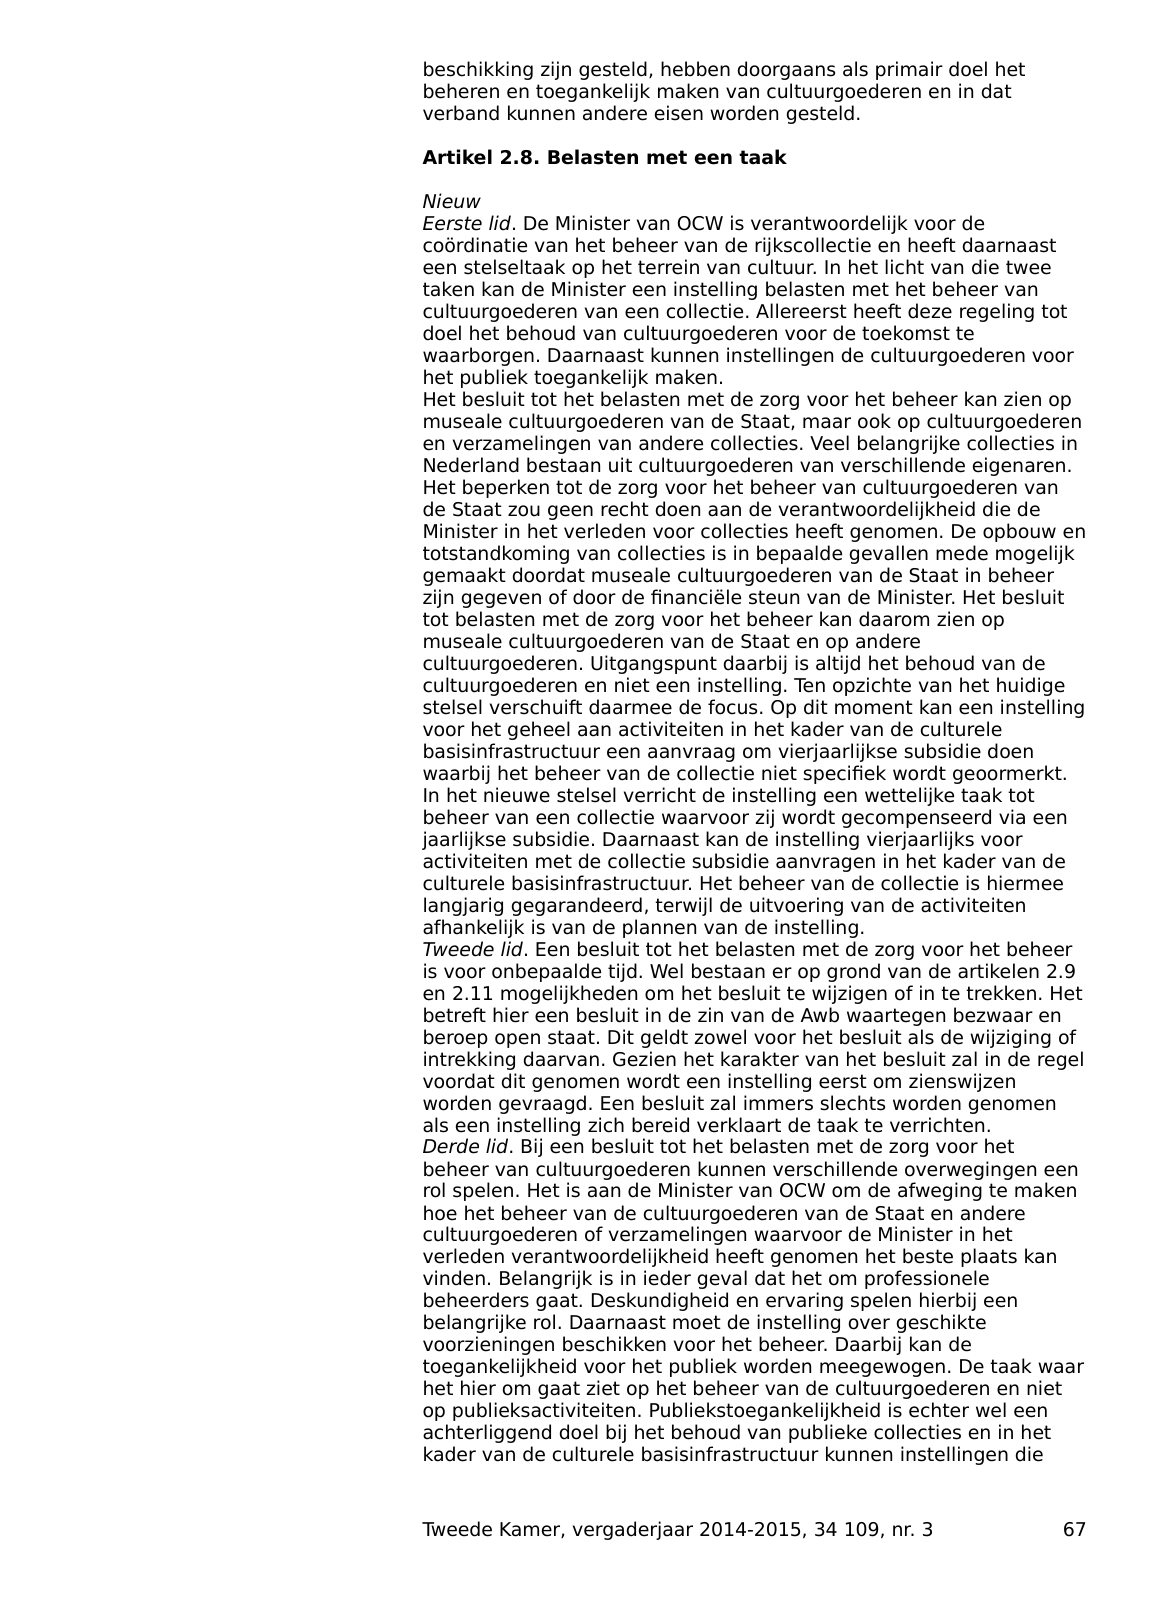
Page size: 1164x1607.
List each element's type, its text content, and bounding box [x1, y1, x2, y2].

text Derde lid. Bij een besluit tot het belasten met de zorg voor het beheer van cultuurgoederen kunnen verschillende overwegingen een rol spelen. Het is aan de Minister van OCW om de afweging te maken hoe het beheer van de cultuurgoederen van de Staat en andere cultuurgoederen of verzamelingen waarvoor de Minister in het verleden verantwoordelijkheid heeft genomen het beste plaats kan vinden. Belangrijk is in ieder geval dat het om professionele beheerders gaat. Deskundigheid en ervaring spelen hierbij een belangrijke rol. Daarnaast moet de instelling over geschikte voorzieningen beschikken voor het beheer. Daarbij kan de toegankelijkheid voor het publiek worden meegewogen. De taak waar het hier om gaat ziet op het beheer van de cultuurgoederen en niet op publieksactiviteiten. Publiekstoegankelijkheid is echter wel een achterliggend doel bij het behoud van publieke collecties en in het kader van de culturele basisinfrastructuur kunnen instellingen die [422, 1136, 1087, 1466]
text Nieuw [422, 191, 1087, 213]
text Tweede lid. Een besluit tot het belasten met de zorg voor het beheer is voor onbepaalde tijd. Wel bestaan er op grond van de artikelen 2.9 en 2.11 mogelijkheden om het besluit te wijzigen of in te trekken. Het betreft hier een besluit in de zin van de Awb waartegen bezwaar en beroep open staat. Dit geldt zowel voor het besluit als de wijziging of intrekking daarvan. Gezien het karakter van het besluit zal in de regel voordat dit genomen wordt een instelling eerst om zienswijzen worden gevraagd. Een besluit zal immers slechts worden genomen als een instelling zich bereid verklaart de taak te verrichten. [422, 939, 1087, 1136]
subtitle Artikel 2.8. Belasten met een taak [422, 147, 1087, 169]
text Eerste lid. De Minister van OCW is verantwoordelijk voor de coördinatie van het beheer van de rijkscollectie en heeft daarnaast een stelseltaak op het terrein van cultuur. In het licht van die twee taken kan de Minister een instelling belasten met het beheer van cultuurgoederen van een collectie. Allereerst heeft deze regeling tot doel het behoud van cultuurgoederen voor de toekomst te waarborgen. Daarnaast kunnen instellingen de cultuurgoederen voor het publiek toegankelijk maken. [422, 213, 1087, 389]
text beschikking zijn gesteld, hebben doorgaans als primair doel het beheren en toegankelijk maken van cultuurgoederen en in dat verband kunnen andere eisen worden gesteld. [422, 59, 1087, 125]
text Het besluit tot het belasten met de zorg voor het beheer kan zien op museale cultuurgoederen van de Staat, maar ook op cultuurgoederen en verzamelingen van andere collecties. Veel belangrijke collecties in Nederland bestaan uit cultuurgoederen van verschillende eigenaren. Het beperken tot de zorg voor het beheer van cultuurgoederen van de Staat zou geen recht doen aan de verantwoordelijkheid die de Minister in het verleden voor collecties heeft genomen. De opbouw en totstandkoming van collecties is in bepaalde gevallen mede mogelijk gemaakt doordat museale cultuurgoederen van de Staat in beheer zijn gegeven of door de financiële steun van de Minister. Het besluit tot belasten met de zorg voor het beheer kan daarom zien op museale cultuurgoederen van de Staat en op andere cultuurgoederen. Uitgangspunt daarbij is altijd het behoud van de cultuurgoederen en niet een instelling. Ten opzichte van het huidige stelsel verschuift daarmee de focus. Op dit moment kan een instelling voor het geheel aan activiteiten in het kader van de culturele basisinfrastructuur een aanvraag om vierjaarlijkse subsidie doen waarbij het beheer van de collectie niet specifiek wordt geoormerkt. In het nieuwe stelsel verricht de instelling een wettelijke taak tot beheer van een collectie waarvoor zij wordt gecompenseerd via een jaarlijkse subsidie. Daarnaast kan de instelling vierjaarlijks voor activiteiten met de collectie subsidie aanvragen in het kader van de culturele basisinfrastructuur. Het beheer van de collectie is hiermee langjarig gegarandeerd, terwijl de uitvoering van de activiteiten afhankelijk is van de plannen van de instelling. [422, 389, 1087, 939]
